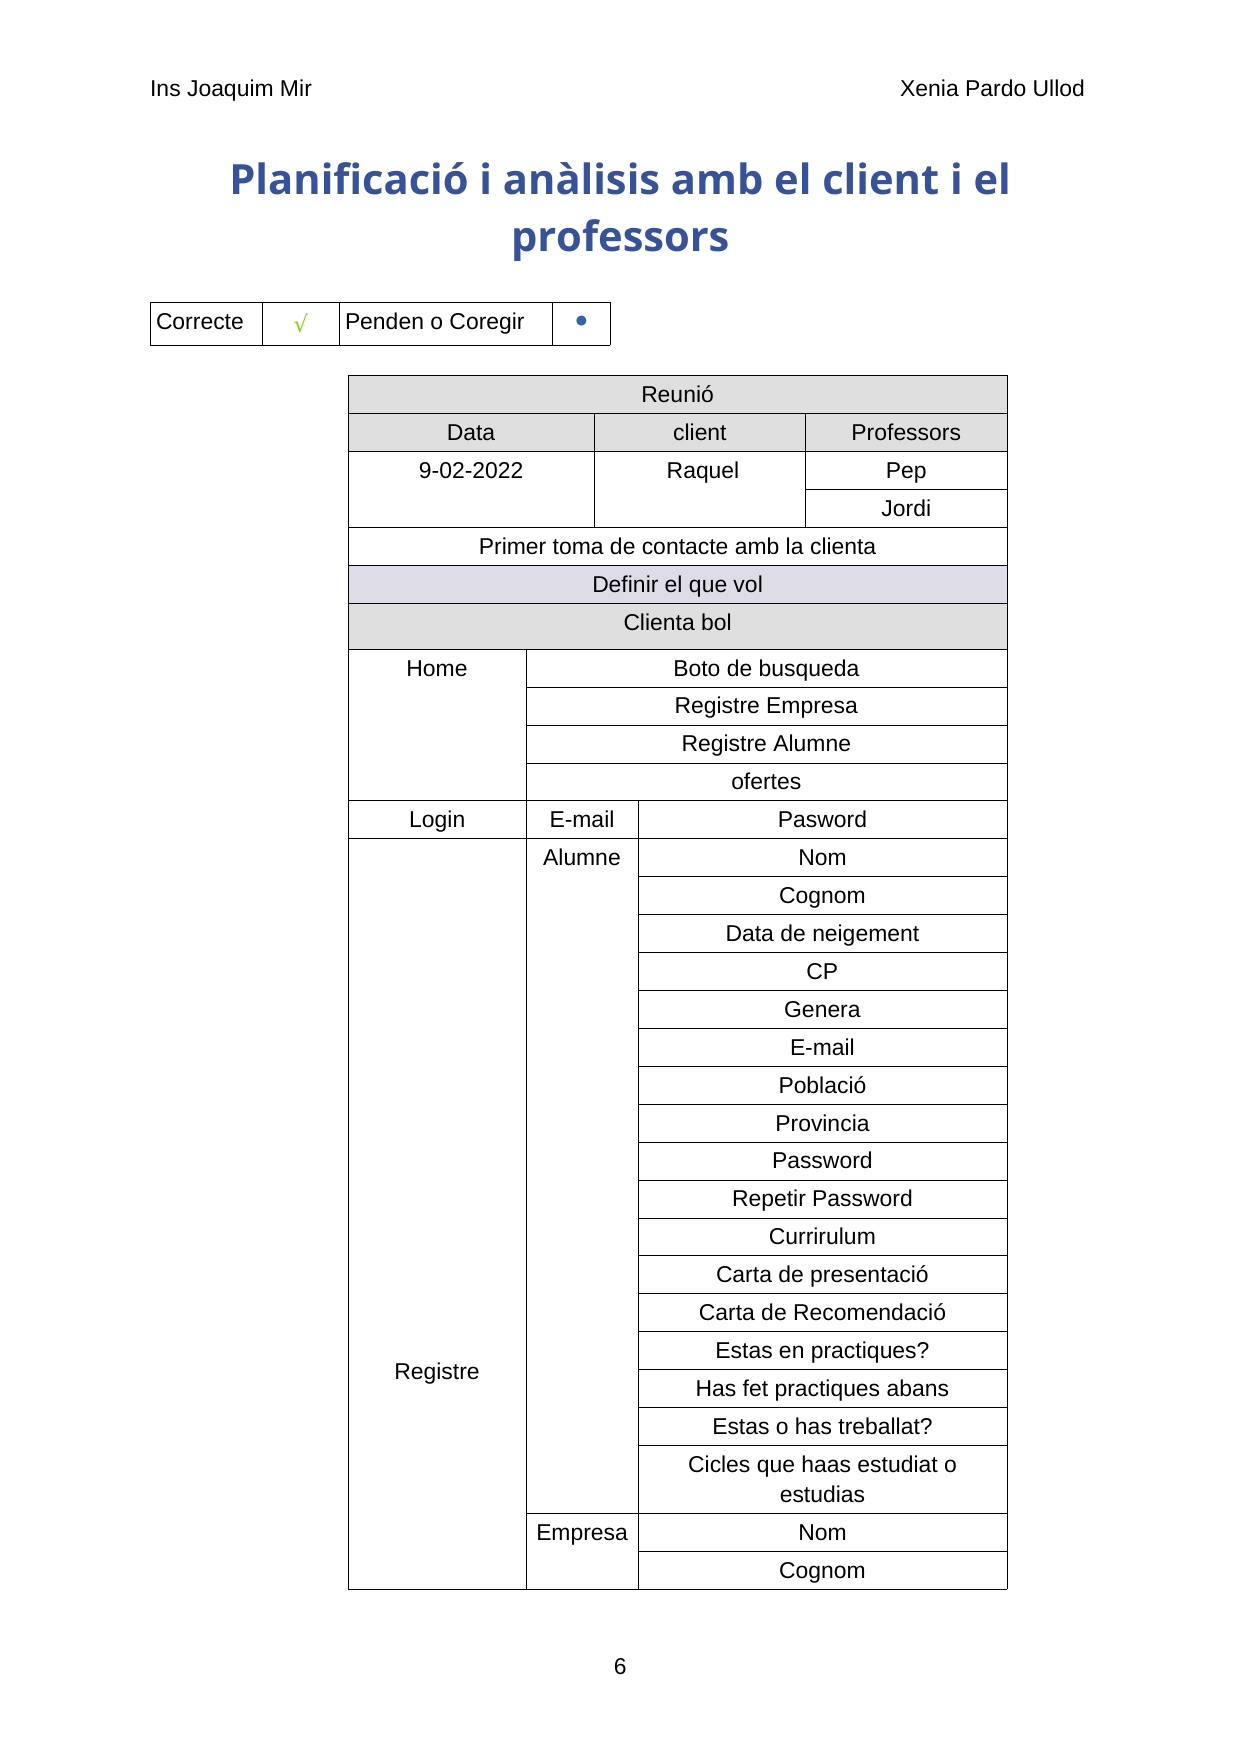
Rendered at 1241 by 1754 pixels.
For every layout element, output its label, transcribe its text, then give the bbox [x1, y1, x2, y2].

table_cell Estas o has treballat? [639, 1408, 1007, 1445]
table_cell Registre Alumne [527, 726, 1007, 762]
table_cell Genera [639, 991, 1007, 1028]
table_cell Professors [806, 414, 1007, 451]
table_cell Has fet practiques abans [639, 1370, 1007, 1407]
table_cell Alumne [527, 839, 638, 1513]
table_cell Provincia [639, 1105, 1007, 1142]
table_cell Nom [639, 1514, 1007, 1551]
table_cell Clienta bol [349, 604, 1007, 649]
table_cell Repetir Password [639, 1181, 1007, 1217]
table_cell Login [349, 801, 526, 838]
table_cell Password [639, 1143, 1007, 1179]
table_header ● [553, 303, 610, 345]
table_cell Nom [639, 839, 1007, 876]
table_cell Cicles que haas estudiat o estudias [639, 1446, 1007, 1513]
table_cell Definir el que vol [349, 566, 1007, 603]
table_cell Carta de Recomendació [639, 1294, 1007, 1331]
table_cell ofertes [527, 764, 1007, 800]
table_cell E-mail [639, 1029, 1007, 1066]
table_cell Població [639, 1067, 1007, 1104]
table_cell Empresa [527, 1514, 638, 1589]
table_cell Pep [806, 452, 1007, 489]
table_cell Primer toma de contacte amb la clienta [349, 528, 1007, 565]
table_cell Estas en practiques? [639, 1332, 1007, 1369]
table_cell Data [349, 414, 594, 451]
table_cell Jordi [806, 490, 1007, 527]
table_cell 9-02-2022 [349, 452, 594, 527]
table_cell Cognom [639, 1552, 1007, 1589]
table_cell CP [639, 953, 1007, 990]
table_cell client [595, 414, 805, 451]
subtitle Planificació i anàlisis amb el client i el professors [150, 150, 1090, 263]
table_header Correcte [151, 303, 262, 345]
table_cell Home [349, 650, 526, 800]
table_cell E-mail [527, 801, 638, 838]
table_header Reunió [349, 376, 1007, 413]
table_cell Registre [349, 839, 526, 1589]
table_cell Carta de presentació [639, 1256, 1007, 1293]
table_cell Currirulum [639, 1219, 1007, 1255]
table_cell Boto de busqueda [527, 650, 1007, 687]
table_header Penden o Coregir [340, 303, 552, 345]
table_header √ [263, 303, 339, 345]
table_cell Data de neigement [639, 915, 1007, 952]
table_cell Cognom [639, 877, 1007, 914]
table_cell Registre Empresa [527, 688, 1007, 724]
table_cell Raquel [595, 452, 805, 527]
table_cell Pasword [639, 801, 1007, 838]
